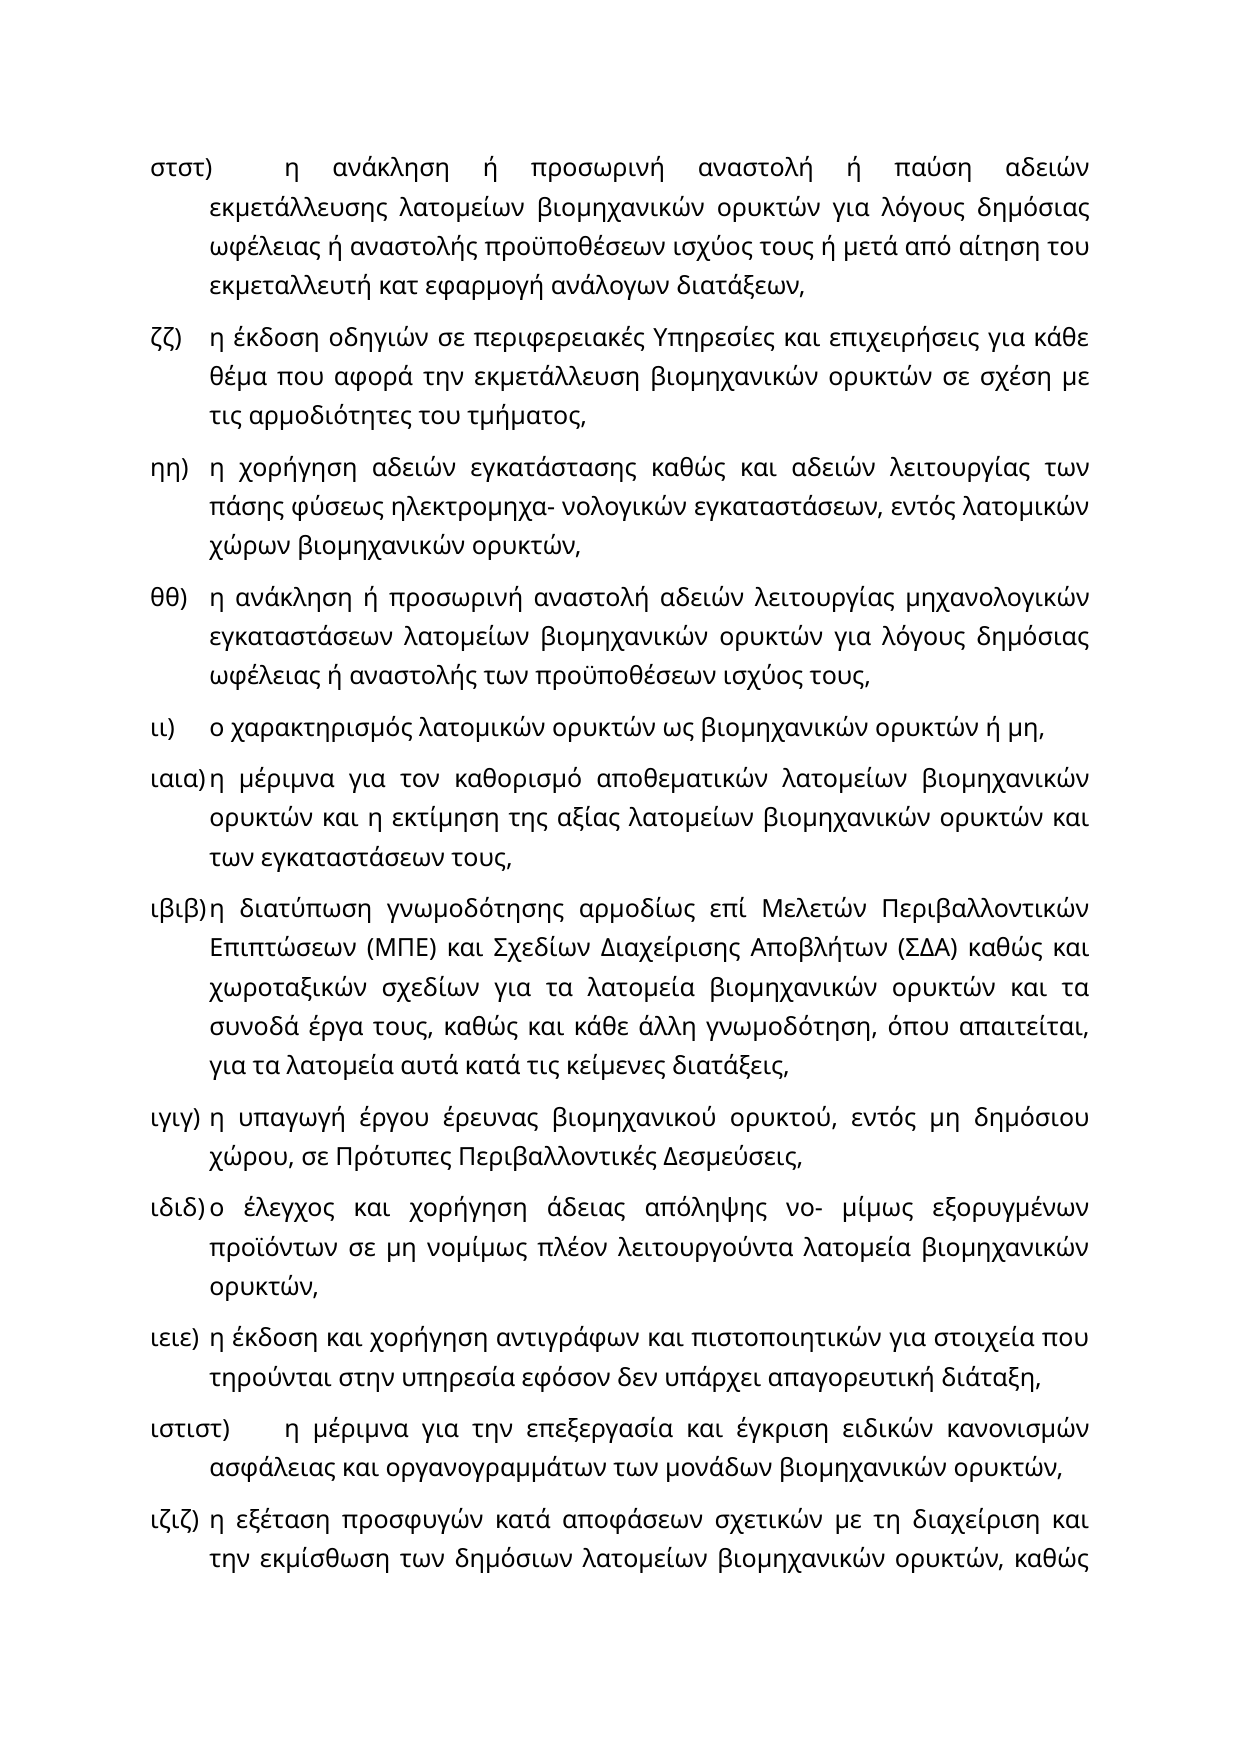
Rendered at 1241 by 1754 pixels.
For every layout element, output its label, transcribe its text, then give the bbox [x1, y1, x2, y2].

list στστ) η ανάκληση ή προσωρινή αναστολή ή παύση αδειών εκμετάλλευσης λατομείων βιομηχανικών ορυκτών για λόγους δημόσιας ωφέλειας ή αναστολής προϋποθέσεων ισχύος τους ή μετά από αίτηση του εκμεταλλευτή κατ εφαρμογή ανάλογων διατάξεων, [150, 150, 1090, 302]
list ιζιζ) η εξέταση προσφυγών κατά αποφάσεων σχετικών με τη διαχείριση και την εκμίσθωση των δημόσιων λατομείων βιομηχανικών ορυκτών, καθώς [150, 1502, 1090, 1575]
list ιι) ο χαρακτηρισμός λατομικών ορυκτών ως βιομηχανικών ορυκτών ή μη, [150, 709, 1090, 743]
list ιειε) η έκδοση και χορήγηση αντιγράφων και πιστοποιητικών για στοιχεία που τηρούνται στην υπηρεσία εφόσον δεν υπάρχει απαγορευτική διάταξη, [150, 1320, 1090, 1393]
list θθ) η ανάκληση ή προσωρινή αναστολή αδειών λειτουργίας μηχανολογικών εγκαταστάσεων λατομείων βιομηχανικών ορυκτών για λόγους δημόσιας ωφέλειας ή αναστολής των προϋποθέσεων ισχύος τους, [150, 579, 1090, 692]
list ιδιδ) ο έλεγχος και χορήγηση άδειας απόληψης νο- μίμως εξορυγμένων προϊόντων σε μη νομίμως πλέον λειτουργούντα λατομεία βιομηχανικών ορυκτών, [150, 1190, 1090, 1302]
list ζζ) η έκδοση οδηγιών σε περιφερειακές Υπηρεσίες και επιχειρήσεις για κάθε θέμα που αφορά την εκμετάλλευση βιομηχανικών ορυκτών σε σχέση με τις αρμοδιότητες του τμήματος, [150, 319, 1090, 432]
list ιστιστ) η μέριμνα για την επεξεργασία και έγκριση ειδικών κανονισμών ασφάλειας και οργανογραμμάτων των μονάδων βιομηχανικών ορυκτών, [150, 1411, 1090, 1484]
list ιγιγ) η υπαγωγή έργου έρευνας βιομηχανικού ορυκτού, εντός μη δημόσιου χώρου, σε Πρότυπες Περιβαλλοντικές Δεσμεύσεις, [150, 1099, 1090, 1172]
list ιβιβ) η διατύπωση γνωμοδότησης αρμοδίως επί Μελετών Περιβαλλοντικών Επιπτώσεων (ΜΠΕ) και Σχεδίων Διαχείρισης Αποβλήτων (ΣΔΑ) καθώς και χωροταξικών σχεδίων για τα λατομεία βιομηχανικών ορυκτών και τα συνοδά έργα τους, καθώς και κάθε άλλη γνωμοδότηση, όπου απαιτείται, για τα λατομεία αυτά κατά τις κείμενες διατάξεις, [150, 891, 1090, 1082]
list ηη) η χορήγηση αδειών εγκατάστασης καθώς και αδειών λειτουργίας των πάσης φύσεως ηλεκτρομηχα- νολογικών εγκαταστάσεων, εντός λατομικών χώρων βιομηχανικών ορυκτών, [150, 449, 1090, 562]
list ιαια) η μέριμνα για τον καθορισμό αποθεματικών λατομείων βιομηχανικών ορυκτών και η εκτίμηση της αξίας λατομείων βιομηχανικών ορυκτών και των εγκαταστάσεων τους, [150, 761, 1090, 873]
